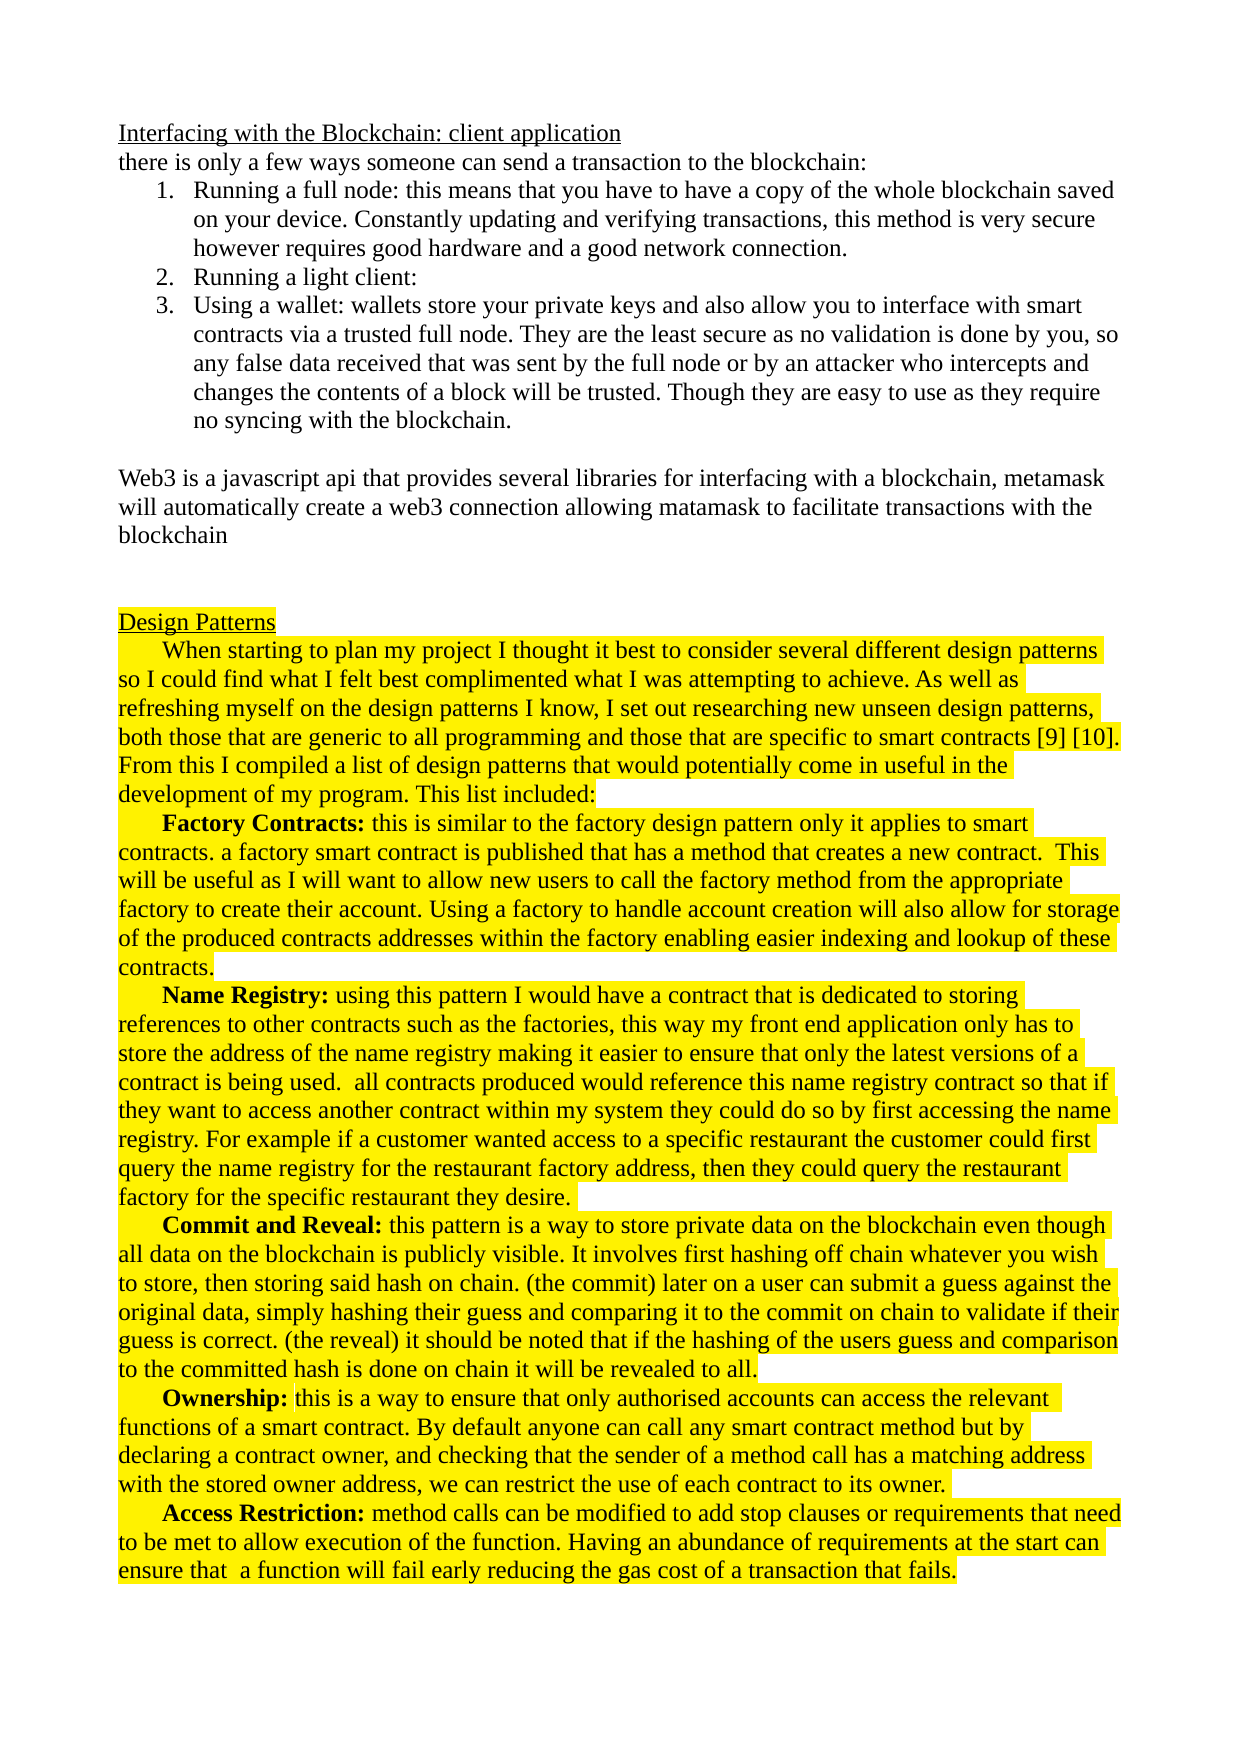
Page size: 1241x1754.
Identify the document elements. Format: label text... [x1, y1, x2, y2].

text Interfacing with the Blockchain: client application [118, 118, 1122, 147]
text Access Restriction: method calls can be modified to add stop clauses or requirements that need to be met to allow execution of the function. Having an abundance of requirements at the start can ensure that a function will fail early reducing the gas cost of a transaction that fails. [118, 1498, 1122, 1584]
list Running a light client: [156, 262, 1122, 291]
text Web3 is a javascript api that provides several libraries for interfacing with a blockchain, metamask will automatically create a web3 connection allowing matamask to facilitate transactions with the blockchain [118, 463, 1122, 549]
text Factory Contracts: this is similar to the factory design pattern only it applies to smart contracts. a factory smart contract is published that has a method that creates a new contract. This will be useful as I will want to allow new users to call the factory method from the appropriate factory to create their account. Using a factory to handle account creation will also allow for storage of the produced contracts addresses within the factory enabling easier indexing and lookup of these contracts. [118, 808, 1122, 981]
text Name Registry: using this pattern I would have a contract that is dedicated to storing references to other contracts such as the factories, this way my front end application only has to store the address of the name registry making it easier to ensure that only the latest versions of a contract is being used. all contracts produced would reference this name registry contract so that if they want to access another contract within my system they could do so by first accessing the name registry. For example if a customer wanted access to a specific restaurant the customer could first query the name registry for the restaurant factory address, then they could query the restaurant factory for the specific restaurant they desire. [118, 981, 1122, 1211]
text When starting to plan my project I thought it best to consider several different design patterns so I could find what I felt best complimented what I was attempting to achieve. As well as refreshing myself on the design patterns I know, I set out researching new unseen design patterns, both those that are generic to all programming and those that are specific to smart contracts [9] [10]. From this I compiled a list of design patterns that would potentially come in useful in the development of my program. This list included: [118, 636, 1122, 808]
text there is only a few ways someone can send a transaction to the blockchain: [118, 147, 1122, 176]
list Running a full node: this means that you have to have a copy of the whole blockchain saved on your device. Constantly updating and verifying transactions, this method is very secure however requires good hardware and a good network connection. [156, 176, 1122, 262]
text Design Patterns [118, 607, 1122, 636]
text Ownership: this is a way to ensure that only authorised accounts can access the relevant functions of a smart contract. By default anyone can call any smart contract method but by declaring a contract owner, and checking that the sender of a method call has a matching address with the stored owner address, we can restrict the use of each contract to its owner. [118, 1383, 1122, 1498]
list Using a wallet: wallets store your private keys and also allow you to interface with smart contracts via a trusted full node. They are the least secure as no validation is done by you, so any false data received that was sent by the full node or by an attacker who intercepts and changes the contents of a block will be trusted. Though they are easy to use as they require no syncing with the blockchain. [156, 291, 1122, 434]
text Commit and Reveal: this pattern is a way to store private data on the blockchain even though all data on the blockchain is publicly visible. It involves first hashing off chain whatever you wish to store, then storing said hash on chain. (the commit) later on a user can submit a guess against the original data, simply hashing their guess and comparing it to the commit on chain to validate if their guess is correct. (the reveal) it should be noted that if the hashing of the users guess and comparison to the committed hash is done on chain it will be revealed to all. [118, 1211, 1122, 1383]
